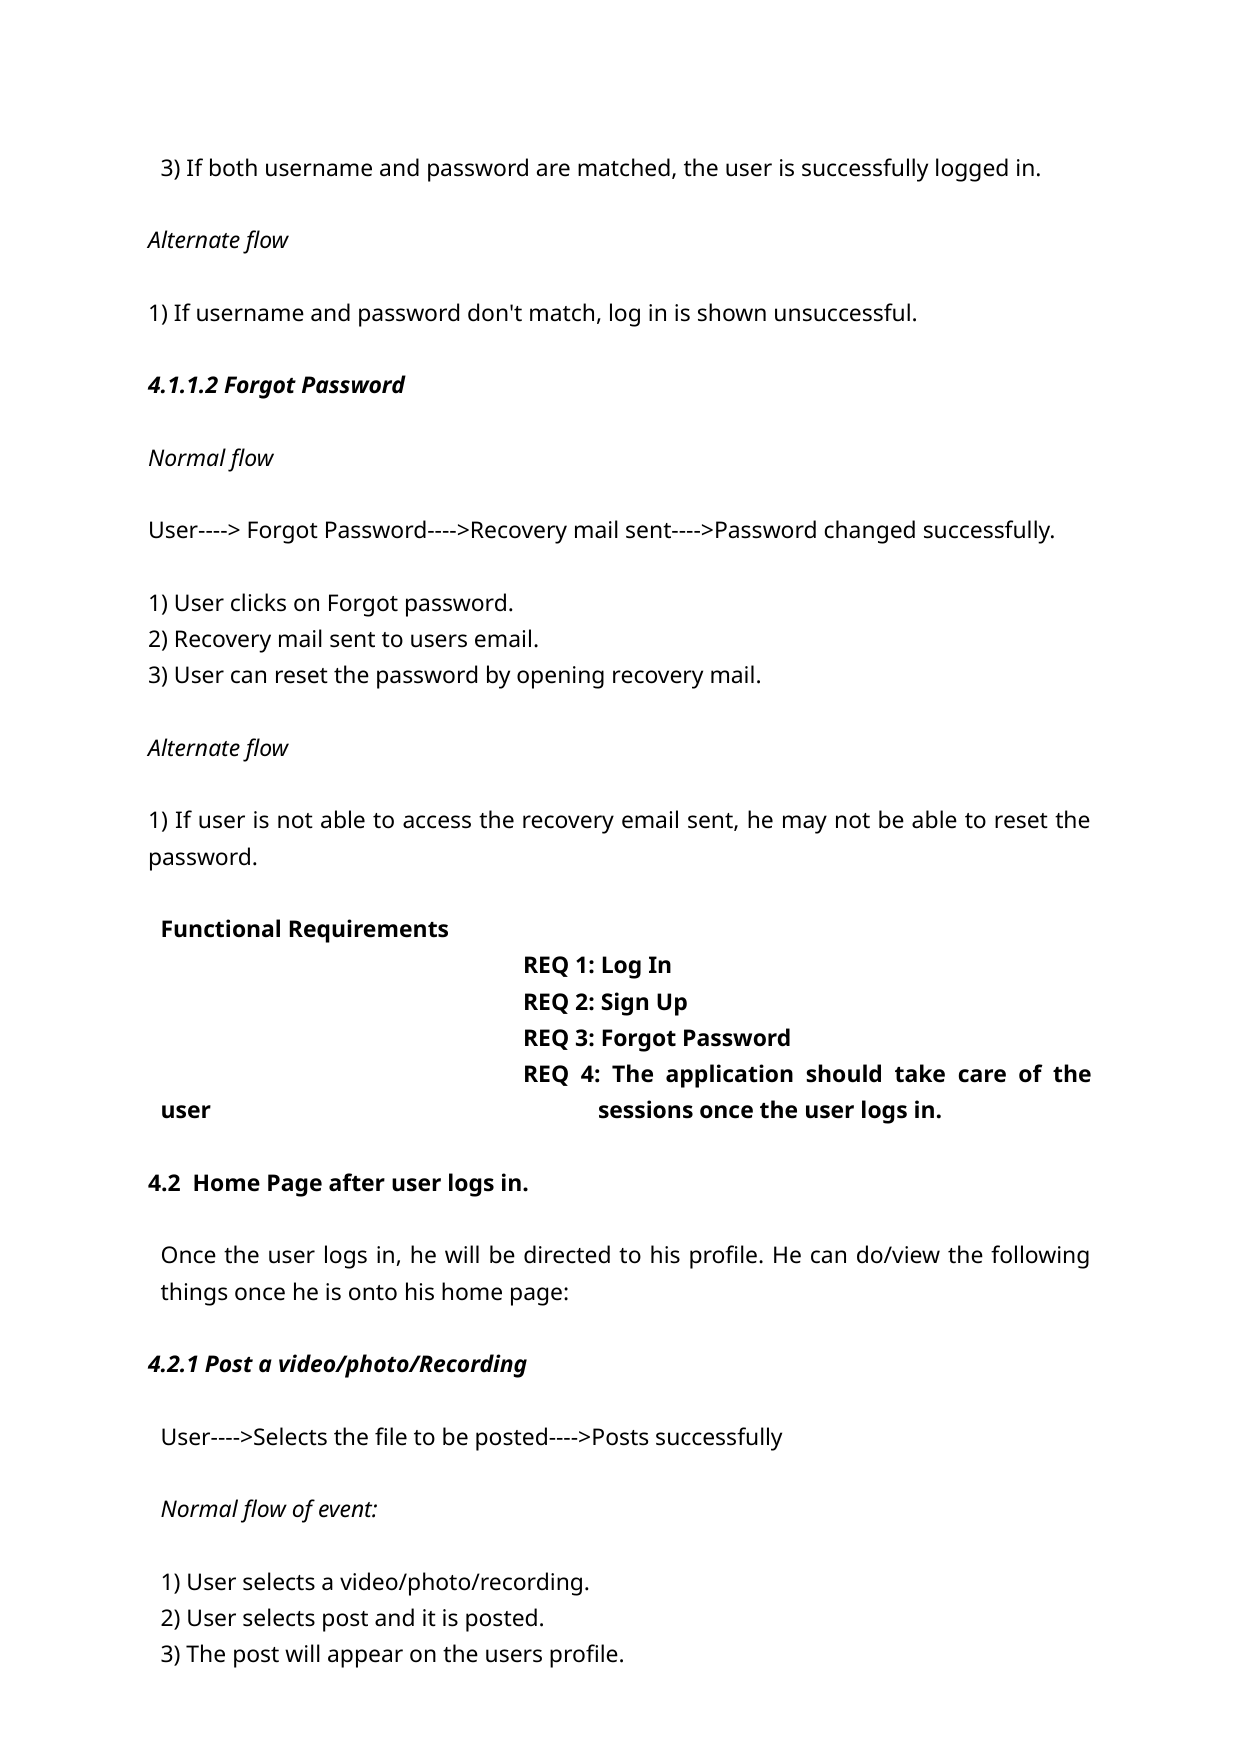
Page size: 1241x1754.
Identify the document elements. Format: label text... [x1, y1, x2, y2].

text 3) User can reset the password by opening recovery mail. [148, 655, 1092, 691]
text 4.2 Home Page after user logs in. [148, 1162, 1092, 1199]
text 4.2.1 Post a video/photo/Recording [148, 1344, 1092, 1380]
text Once the user logs in, he will be directed to his profile. He can do/view the following things once he is onto his home page: [160, 1235, 1092, 1307]
text 2) Recovery mail sent to users email. [148, 619, 1092, 655]
text REQ 4: The application should take care of the user sessions once the user logs in. [160, 1054, 1092, 1126]
text 3) If both username and password are matched, the user is successfully logged in. [160, 147, 1092, 184]
text REQ 3: Forgot Password [160, 1017, 1092, 1054]
text 4.1.1.2 Forgot Password [148, 365, 1092, 401]
text 2) User selects post and it is posted. [160, 1597, 1092, 1634]
text Normal flow [148, 437, 1092, 474]
text 1) User clicks on Forgot password. [148, 582, 1092, 619]
text Normal flow of event: [160, 1489, 1092, 1525]
text 1) If username and password don't match, log in is shown unsuccessful. [148, 292, 1092, 329]
text Functional Requirements [160, 909, 1092, 945]
text User----> Forgot Password---->Recovery mail sent---->Password changed successfully. [148, 510, 1092, 546]
text Alternate flow [148, 220, 1092, 256]
text User---->Selects the file to be posted---->Posts successfully [160, 1416, 1092, 1452]
text REQ 2: Sign Up [160, 981, 1092, 1017]
text 1) If user is not able to access the recovery email sent, he may not be able to reset the password. [148, 800, 1092, 872]
text REQ 1: Log In [160, 945, 1092, 981]
text Alternate flow [148, 727, 1092, 764]
text 3) The post will appear on the users profile. [160, 1634, 1092, 1670]
text 1) User selects a video/photo/recording. [160, 1561, 1092, 1597]
